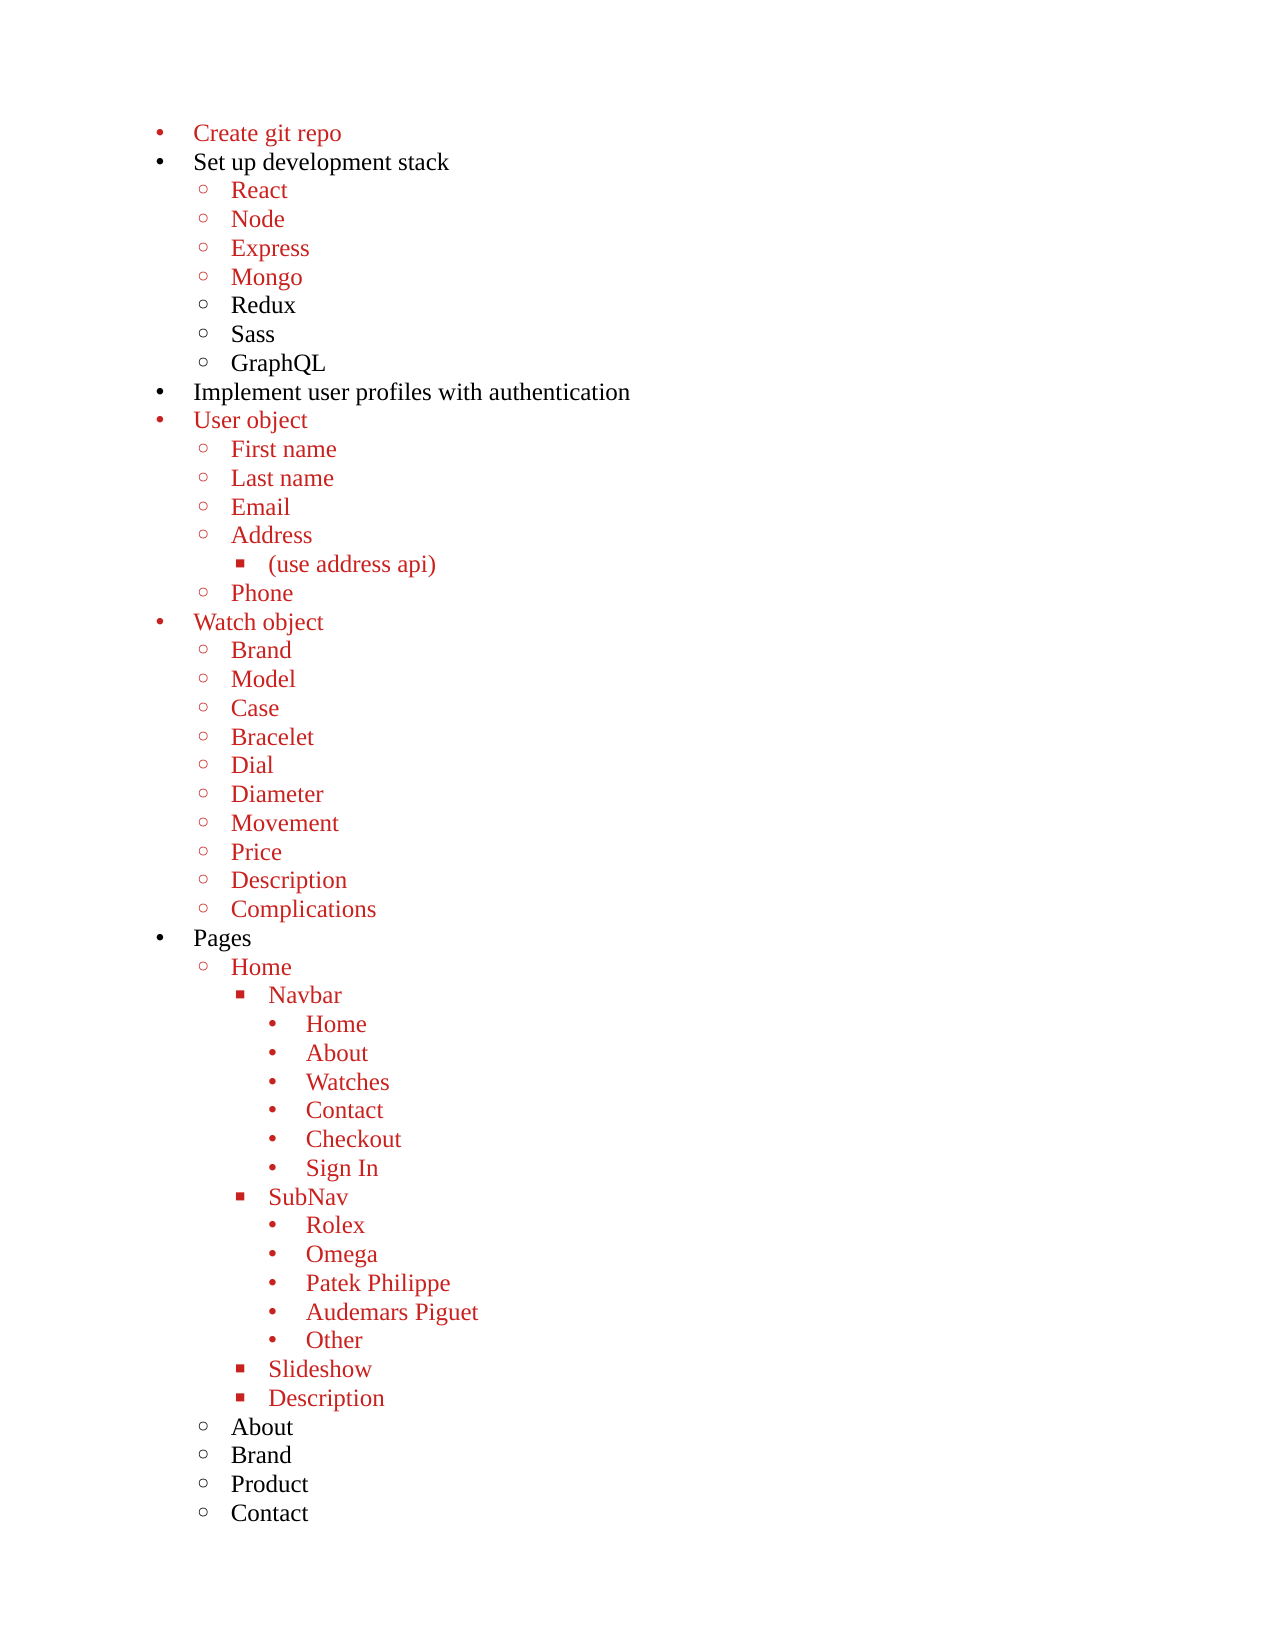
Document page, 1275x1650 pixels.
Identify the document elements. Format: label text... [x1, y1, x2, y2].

list Dial [193, 751, 1157, 779]
list React [193, 176, 1157, 204]
list Brand [193, 636, 1157, 664]
list Node [193, 204, 1157, 233]
list Home [268, 1009, 1157, 1038]
list First name [193, 434, 1157, 463]
list Description [231, 1383, 1157, 1412]
list Slideshow [231, 1354, 1157, 1383]
list Set up development stack [156, 147, 1157, 176]
list Contact [268, 1096, 1157, 1124]
list Omega [268, 1239, 1157, 1268]
list Rolex [268, 1211, 1157, 1239]
list Address [193, 521, 1157, 549]
list Other [268, 1326, 1157, 1354]
list Description [193, 866, 1157, 894]
list (use address api) [231, 549, 1157, 578]
list Diameter [193, 779, 1157, 808]
list Email [193, 492, 1157, 521]
list GraphQL [193, 348, 1157, 377]
list Contact [193, 1498, 1157, 1527]
list Phone [193, 578, 1157, 607]
list Model [193, 664, 1157, 693]
list Sign In [268, 1153, 1157, 1182]
list User object [156, 406, 1157, 434]
list Price [193, 837, 1157, 866]
list Patek Philippe [268, 1268, 1157, 1297]
list Complications [193, 894, 1157, 923]
list SubNav [231, 1182, 1157, 1211]
list Pages [156, 923, 1157, 952]
list Brand [193, 1441, 1157, 1469]
list Watch object [156, 607, 1157, 636]
list Sass [193, 319, 1157, 348]
list Last name [193, 463, 1157, 492]
list About [268, 1038, 1157, 1067]
list Movement [193, 808, 1157, 837]
list Express [193, 233, 1157, 262]
list Product [193, 1469, 1157, 1498]
list Implement user profiles with authentication [156, 377, 1157, 406]
list Bracelet [193, 722, 1157, 751]
list Mongo [193, 262, 1157, 291]
list Redux [193, 291, 1157, 319]
list Checkout [268, 1124, 1157, 1153]
list Navbar [231, 981, 1157, 1009]
list Audemars Piguet [268, 1297, 1157, 1326]
list Case [193, 693, 1157, 722]
list Create git repo [156, 118, 1157, 147]
list Home [193, 952, 1157, 981]
list Watches [268, 1067, 1157, 1096]
list About [193, 1412, 1157, 1441]
